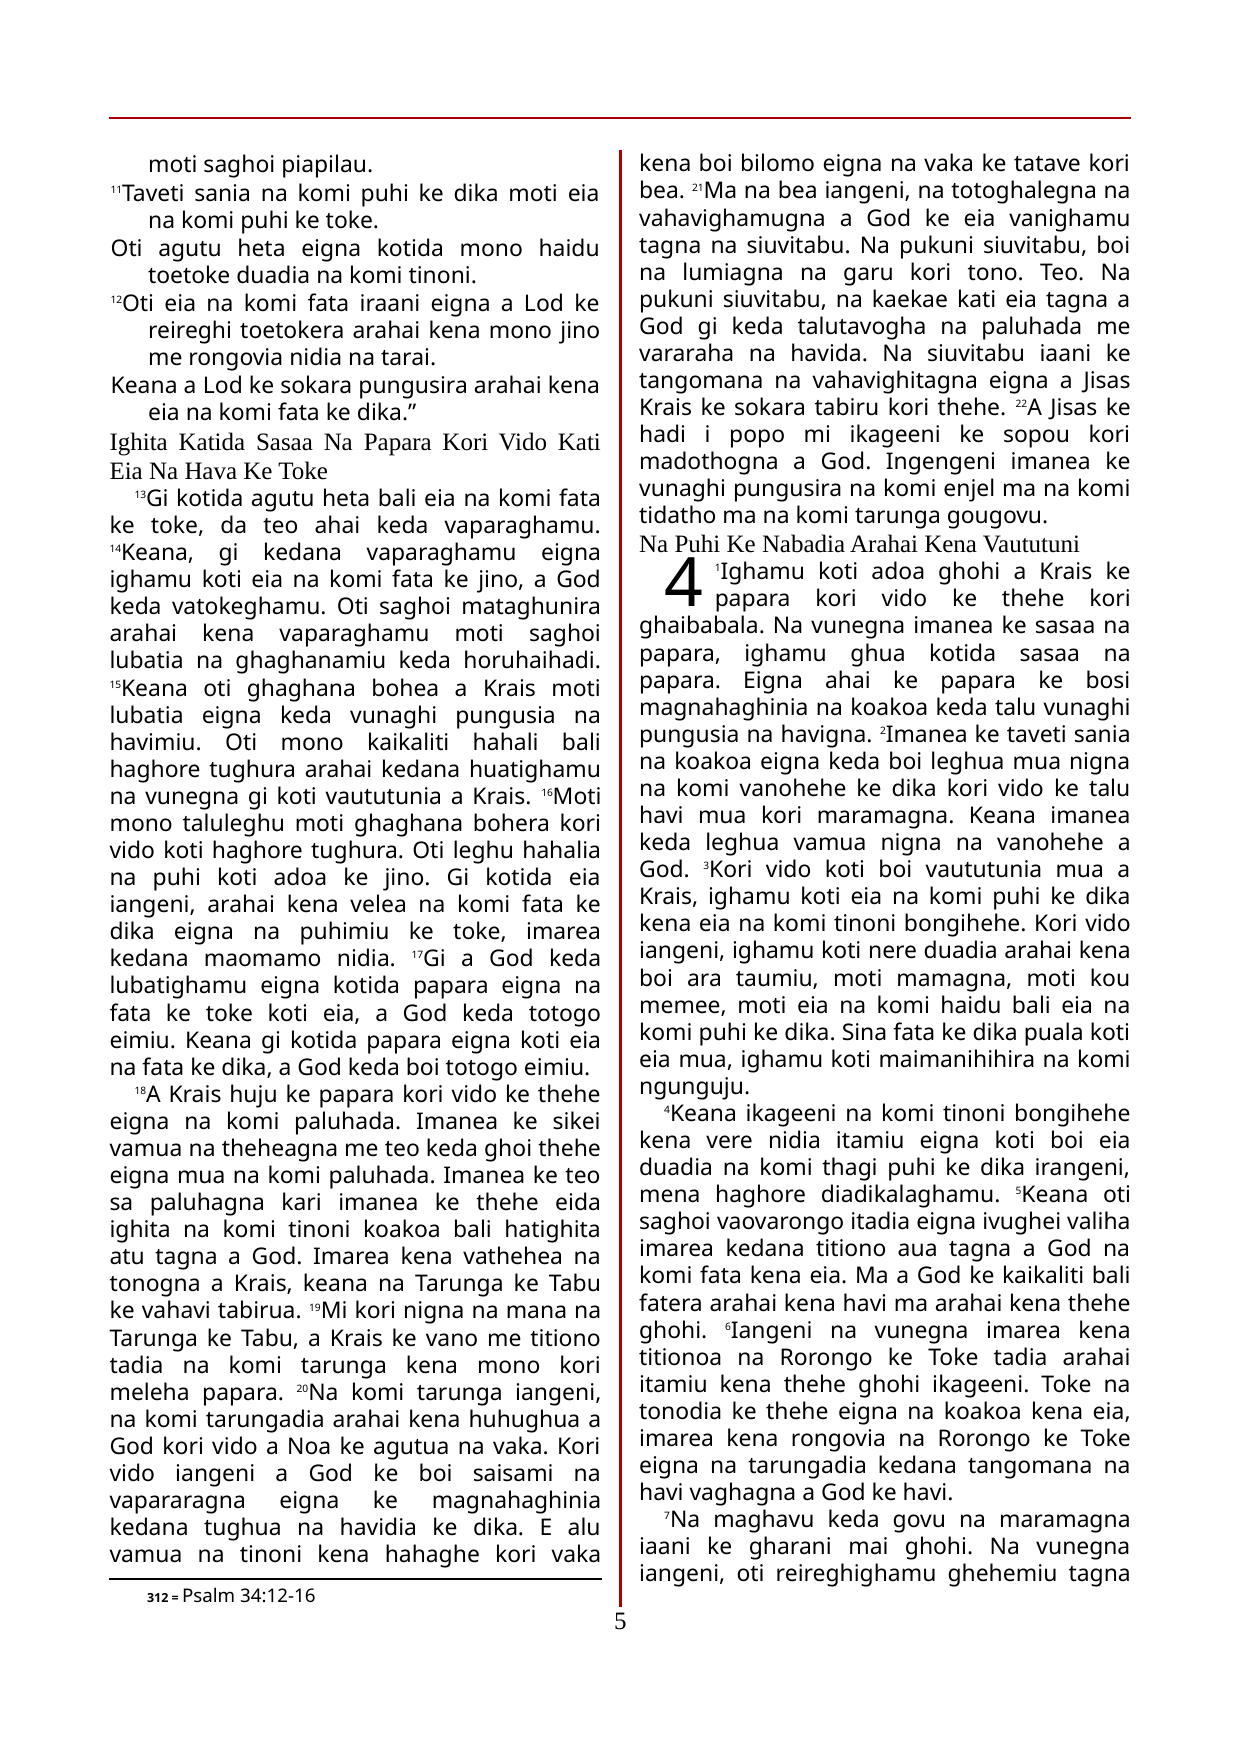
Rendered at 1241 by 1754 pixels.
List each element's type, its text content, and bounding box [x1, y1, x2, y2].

text 18A Krais huju ke papara kori vido ke thehe eigna na komi paluhada. Imanea ke sikei vamua na theheagna me teo keda ghoi thehe eigna mua na komi paluhada. Imanea ke teo sa paluhagna kari imanea ke thehe eida ighita na komi tinoni koakoa bali hatighita atu tagna a God. Imarea kena vathehea na tonogna a Krais, keana na Tarunga ke Tabu ke vahavi tabirua. 19Mi kori nigna na mana na Tarunga ke Tabu, a Krais ke vano me titiono tadia na komi tarunga kena mono kori meleha papara. 20Na komi tarunga iangeni, na komi tarungadia arahai kena huhughua a God kori vido a Noa ke agutua na vaka. Kori vido iangeni a God ke boi saisami na vapararagna eigna ke magnahaghinia kedana tughua na havidia ke dika. E alu vamua na tinoni kena hahaghe kori vaka [109, 1081, 601, 1568]
text Ighita Katida Sasaa Na Papara Kori Vido Kati Eia Na Hava Ke Toke [109, 427, 601, 485]
text 12Oti eia na komi fata iraani eigna a Lod ke reireghi toetokera arahai kena mono jino me rongovia nidia na tarai. [110, 289, 600, 371]
text 7Na maghavu keda govu na maramagna iaani ke gharani mai ghohi. Na vunegna iangeni, oti reireghighamu ghehemiu tagna [639, 1506, 1131, 1587]
text Oti agutu heta eigna kotida mono haidu toetoke duadia na komi tinoni. [110, 233, 600, 289]
text 11Taveti sania na komi puhi ke dika moti eia na komi puhi ke toke. [110, 178, 600, 233]
text Na Puhi Ke Nabadia Arahai Kena Vaututuni [639, 529, 1131, 558]
text kena boi bilomo eigna na vaka ke tatave kori bea. 21Ma na bea iangeni, na totoghalegna na vahavighamugna a God ke eia vanighamu tagna na siuvitabu. Na pukuni siuvitabu, boi na lumiagna na garu kori tono. Teo. Na pukuni siuvitabu, na kaekae kati eia tagna a God gi keda talutavogha na paluhada me vararaha na havida. Na siuvitabu iaani ke tangomana na vahavighitagna eigna a Jisas Krais ke sokara tabiru kori thehe. 22A Jisas ke hadi i popo mi ikageeni ke sopou kori madothogna a God. Ingengeni imanea ke vunaghi pungusira na komi enjel ma na komi tidatho ma na komi tarunga gougovu. [639, 150, 1131, 529]
text 41Ighamu koti adoa ghohi a Krais ke papara kori vido ke thehe kori ghaibabala. Na vunegna imanea ke sasaa na papara, ighamu ghua kotida sasaa na papara. Eigna ahai ke papara ke bosi magnahaghinia na koakoa keda talu vunaghi pungusia na havigna. 2Imanea ke taveti sania na koakoa eigna keda boi leghua mua nigna na komi vanohehe ke dika kori vido ke talu havi mua kori maramagna. Keana imanea keda leghua vamua nigna na vanohehe a God. 3Kori vido koti boi vaututunia mua a Krais, ighamu koti eia na komi puhi ke dika kena eia na komi tinoni bongihehe. Kori vido iangeni, ighamu koti nere duadia arahai kena boi ara taumiu, moti mamagna, moti kou memee, moti eia na komi haidu bali eia na komi puhi ke dika. Sina fata ke dika puala koti eia mua, ighamu koti maimanihihira na komi ngunguju. [639, 558, 1131, 1100]
text Keana a Lod ke sokara pungusira arahai kena eia na komi fata ke dika.” [110, 371, 600, 426]
text 4Keana ikageeni na komi tinoni bongihehe kena vere nidia itamiu eigna koti boi eia duadia na komi thagi puhi ke dika irangeni, mena haghore diadikalaghamu. 5Keana oti saghoi vaovarongo itadia eigna ivughei valiha imarea kedana titiono aua tagna a God na komi fata kena eia. Ma a God ke kaikaliti bali fatera arahai kena havi ma arahai kena thehe ghohi. 6Iangeni na vunegna imarea kena titionoa na Rorongo ke Toke tadia arahai itamiu kena thehe ghohi ikageeni. Toke na tonodia ke thehe eigna na koakoa kena eia, imarea kena rongovia na Rorongo ke Toke eigna na tarungadia kedana tangomana na havi vaghagna a God ke havi. [639, 1100, 1131, 1506]
text 13Gi kotida agutu heta bali eia na komi fata ke toke, da teo ahai keda vaparaghamu. 14Keana, gi kedana vaparaghamu eigna ighamu koti eia na komi fata ke jino, a God keda vatokeghamu. Oti saghoi mataghunira arahai kena vaparaghamu moti saghoi lubatia na ghaghanamiu keda horuhaihadi. 15Keana oti ghaghana bohea a Krais moti lubatia eigna keda vunaghi pungusia na havimiu. Oti mono kaikaliti hahali bali haghore tughura arahai kedana huatighamu na vunegna gi koti vaututunia a Krais. 16Moti mono taluleghu moti ghaghana bohera kori vido koti haghore tughura. Oti leghu hahalia na puhi koti adoa ke jino. Gi kotida eia iangeni, arahai kena velea na komi fata ke dika eigna na puhimiu ke toke, imarea kedana maomamo nidia. 17Gi a God keda lubatighamu eigna kotida papara eigna na fata ke toke koti eia, a God keda totogo eimiu. Keana gi kotida papara eigna koti eia na fata ke dika, a God keda boi totogo eimiu. [109, 485, 601, 1081]
text moti saghoi piapilau. [110, 151, 600, 178]
text 312 = Psalm 34:12-16 [109, 1587, 601, 1606]
